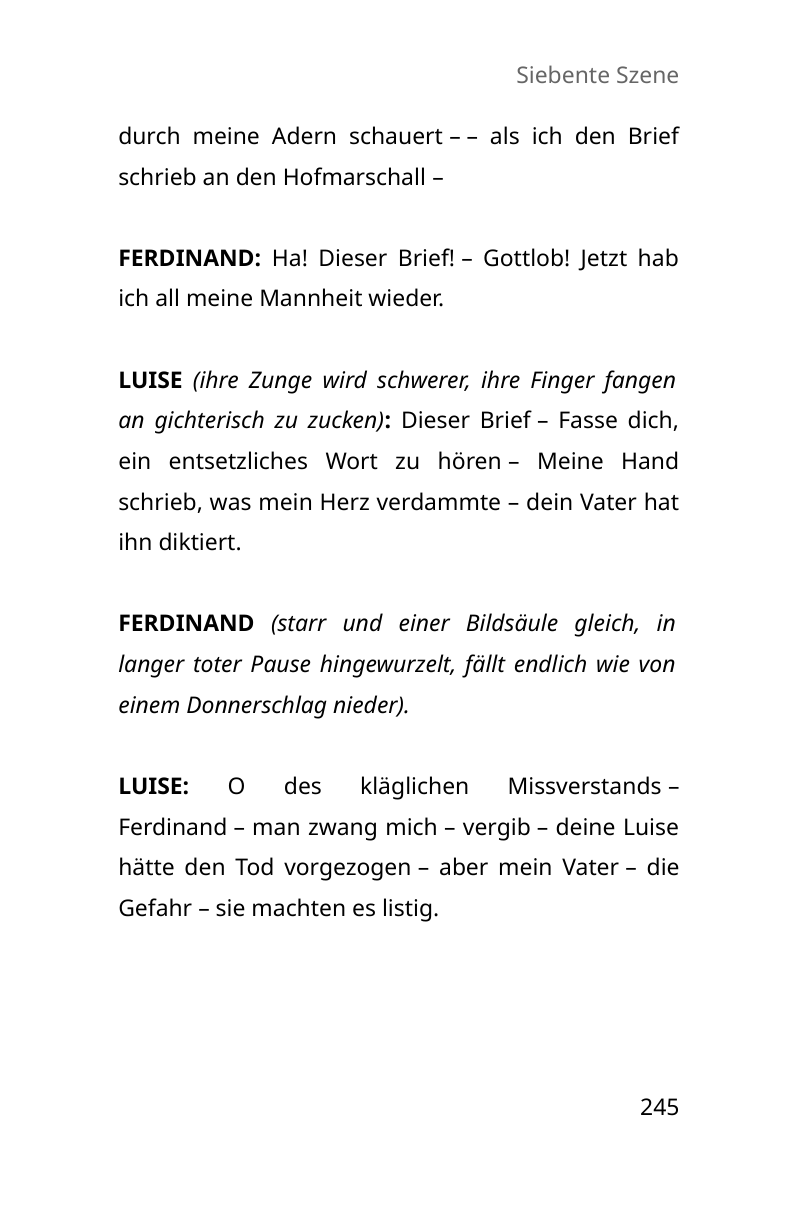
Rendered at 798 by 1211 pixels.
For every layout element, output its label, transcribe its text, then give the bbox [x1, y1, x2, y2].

text FERDINAND: Ha! Dieser Brief! – Gottlob! Jetzt hab ich all meine Mannheit wieder. [118, 213, 679, 313]
text LUISE: O des kläglichen Missverstands – Ferdinand – man zwang mich – vergib – deine Luise hätte den Tod vorgezogen – aber mein Vater – die Gefahr – sie machten es listig. [118, 741, 679, 923]
text durch meine Adern schauert – – als ich den Brief schrieb an den Hofmarschall – [118, 120, 679, 192]
text FERDINAND (starr und einer Bildsäule gleich, in langer toter Pause hingewurzelt, fällt endlich wie von einem Donnerschlag nieder). [118, 578, 679, 720]
text LUISE (ihre Zunge wird schwerer, ihre Finger fangen an gichterisch zu zucken): Dieser Brief – Fasse dich, ein entsetzliches Wort zu hören – Meine Hand schrieb, was mein Herz verdammte – dein Vater hat ihn diktiert. [118, 335, 679, 557]
